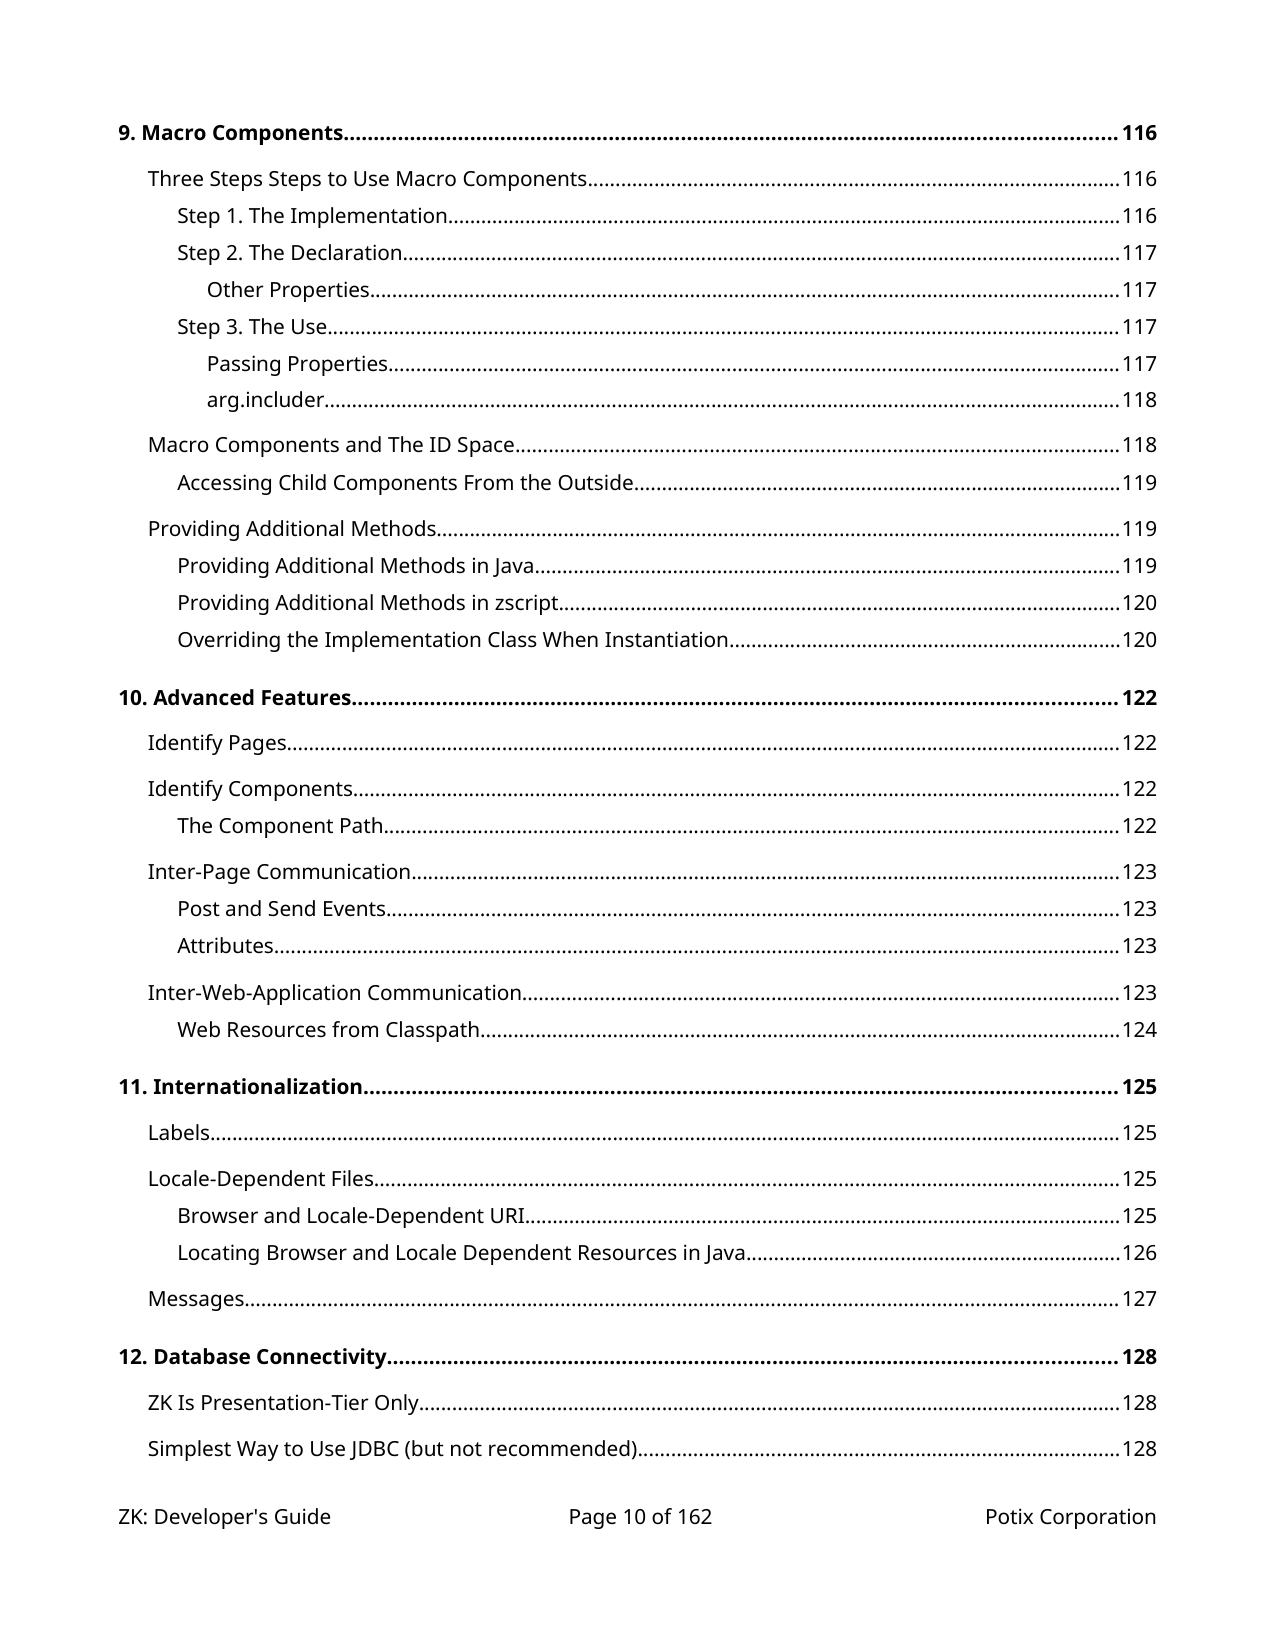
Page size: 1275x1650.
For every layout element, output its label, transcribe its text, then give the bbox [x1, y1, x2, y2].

text Step 2. The Declaration 117 [177, 238, 1157, 266]
text Three Steps Steps to Use Macro Components 116 [148, 164, 1157, 192]
text Browser and Locale-Dependent URI 125 [177, 1201, 1157, 1229]
text 10. Advanced Features 122 [118, 683, 1157, 711]
text Step 3. The Use 117 [177, 312, 1157, 341]
text Post and Send Events 123 [177, 894, 1157, 923]
text Inter-Web-Application Communication 123 [148, 978, 1157, 1006]
text 12. Database Connectivity 128 [118, 1342, 1157, 1370]
text Providing Additional Methods in zscript 120 [177, 588, 1157, 616]
text Macro Components and The ID Space 118 [148, 431, 1157, 459]
text Accessing Child Components From the Outside 119 [177, 468, 1157, 496]
text The Component Path 122 [177, 812, 1157, 840]
text Passing Properties 117 [207, 349, 1157, 378]
text 9. Macro Components 116 [118, 118, 1157, 146]
text Attributes 123 [177, 932, 1157, 960]
text Messages 127 [148, 1284, 1157, 1313]
text Other Properties 117 [207, 275, 1157, 303]
text Locale-Dependent Files 125 [148, 1164, 1157, 1192]
text Locating Browser and Locale Dependent Resources in Java 126 [177, 1238, 1157, 1267]
text Identify Components 122 [148, 774, 1157, 803]
text Providing Additional Methods 119 [148, 514, 1157, 542]
text ZK Is Presentation-Tier Only 128 [148, 1388, 1157, 1416]
text Identify Pages 122 [148, 728, 1157, 757]
text 11. Internationalization 125 [118, 1072, 1157, 1101]
text Inter-Page Communication 123 [148, 857, 1157, 886]
text Labels 125 [148, 1118, 1157, 1147]
text Step 1. The Implementation 116 [177, 201, 1157, 229]
text Simplest Way to Use JDBC (but not recommended) 128 [148, 1434, 1157, 1462]
text Web Resources from Classpath 124 [177, 1015, 1157, 1043]
text arg.includer 118 [207, 385, 1157, 413]
text Providing Additional Methods in Java 119 [177, 551, 1157, 579]
text Overriding the Implementation Class When Instantiation 120 [177, 625, 1157, 653]
